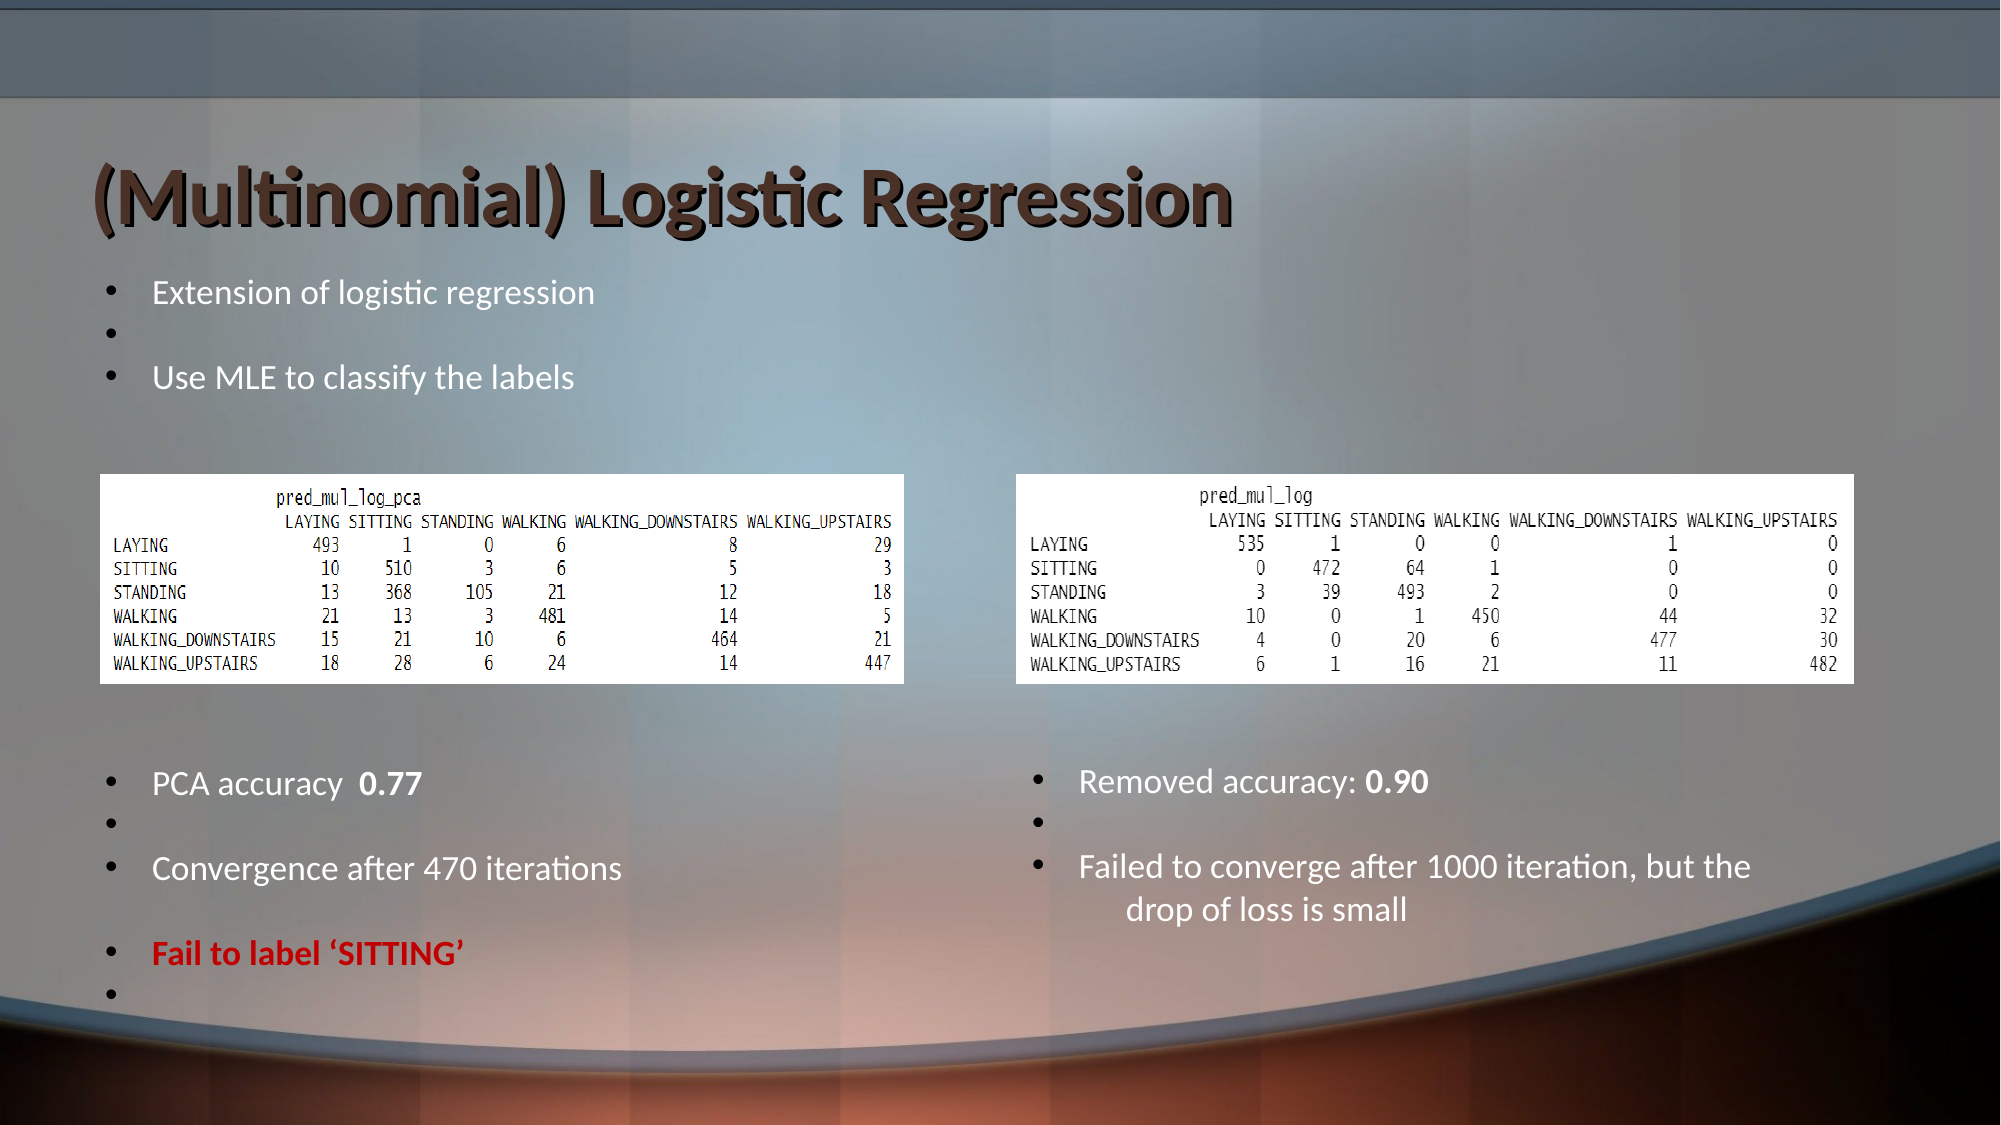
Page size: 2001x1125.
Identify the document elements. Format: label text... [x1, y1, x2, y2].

text_box PCA accuracy 0.77 Convergence after 470 iterations Fail to label ‘SITTING’ [90, 752, 893, 1025]
text_box Extension of logistic regression Use MLE to classify the labels [90, 261, 845, 406]
picture [1016, 474, 1854, 684]
title (Multinomial) Logistic Regression [75, 104, 1732, 294]
text_box Removed accuracy: 0.90 Failed to converge after 1000 iteration, but the drop of loss is small [1016, 750, 1803, 938]
picture [100, 474, 904, 684]
